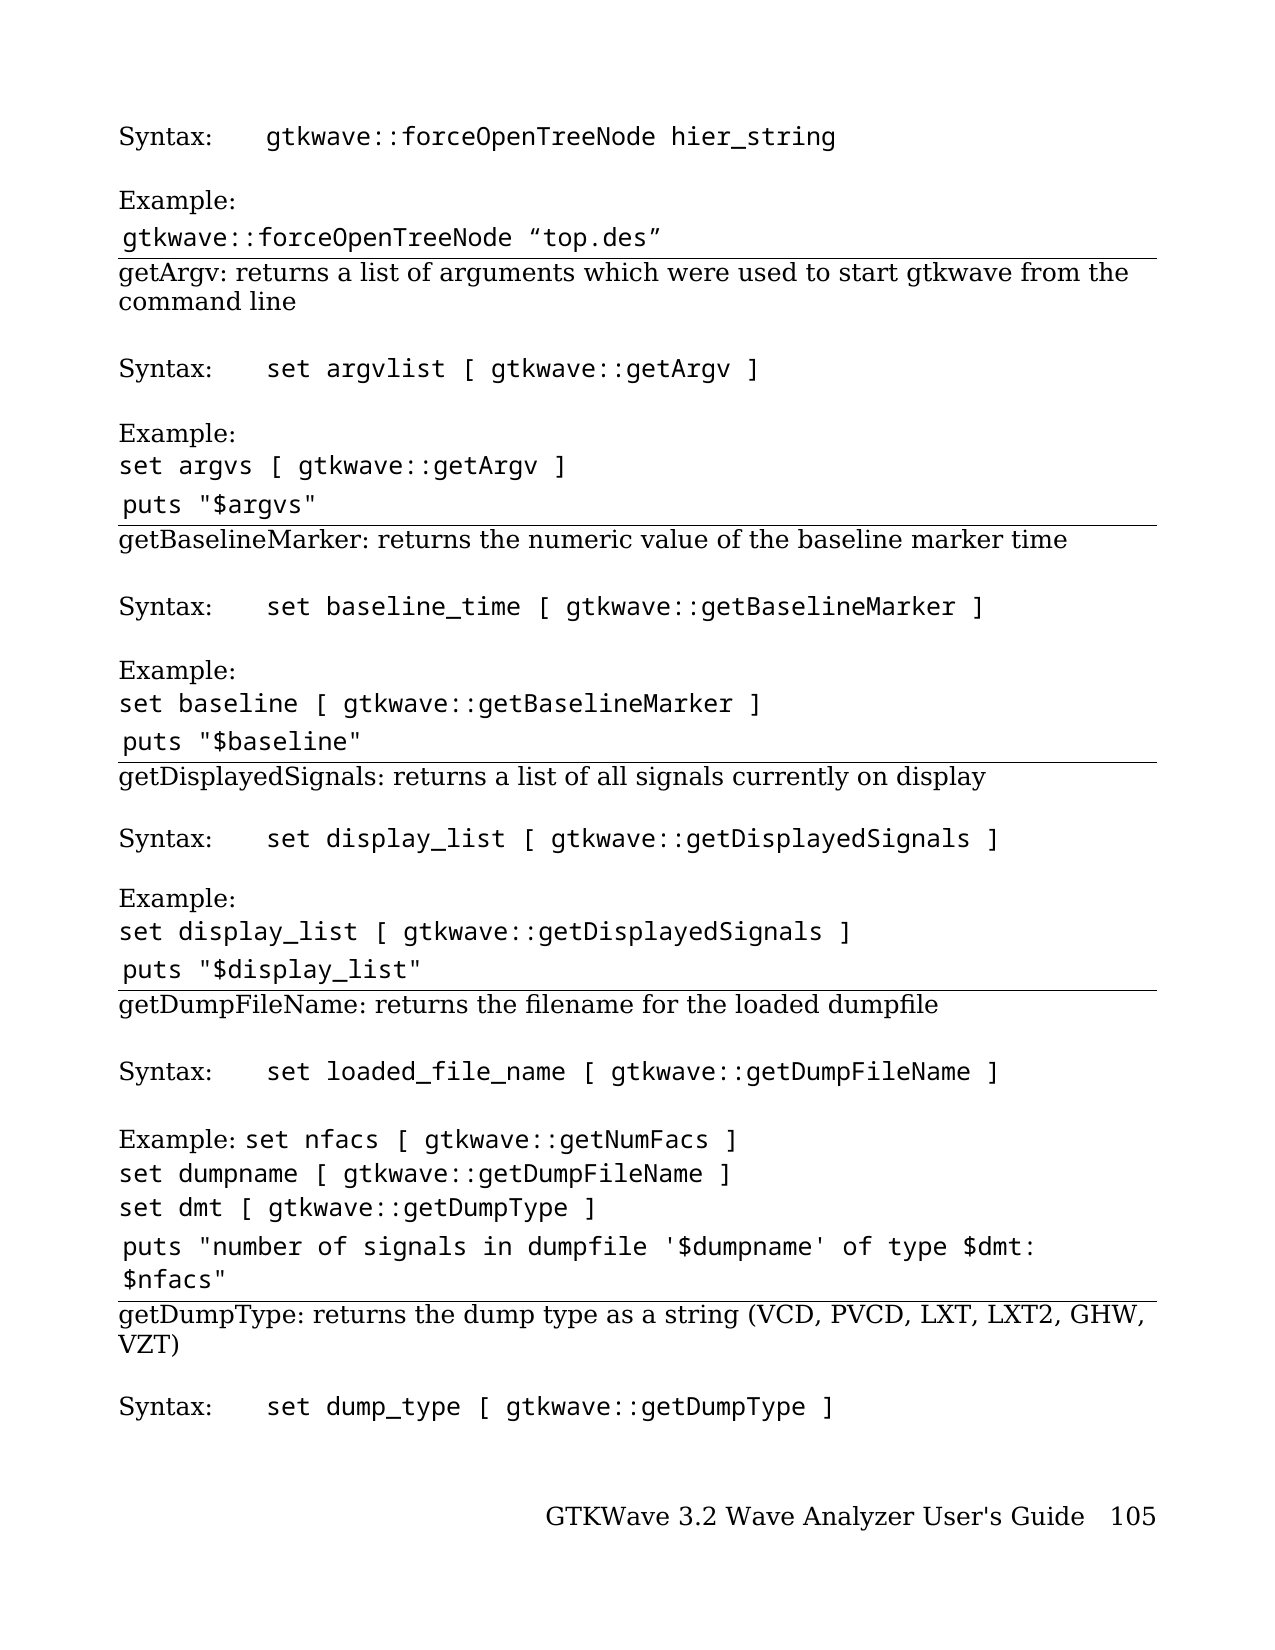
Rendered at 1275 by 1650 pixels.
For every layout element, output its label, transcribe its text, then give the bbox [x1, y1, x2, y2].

text Example: [118, 884, 1157, 913]
text Example: [118, 656, 1157, 686]
text getDumpFileName: returns the filename for the loaded dumpfile [118, 991, 1157, 1019]
text getDumpType: returns the dump type as a string (VCD, PVCD, LXT, LXT2, GHW, VZT) [118, 1302, 1157, 1359]
text Syntax: set dump_type [ gtkwave::getDumpType ] [118, 1388, 1157, 1422]
text getArgv: returns a list of arguments which were used to start gtkwave from the command line [118, 259, 1157, 317]
text puts "$argvs" [118, 482, 1157, 525]
text set baseline [ gtkwave::getBaselineMarker ] [118, 686, 1157, 719]
text Example: [118, 186, 1157, 215]
text Syntax: gtkwave::forceOpenTreeNode hier_string [118, 118, 1157, 152]
text gtkwave::forceOpenTreeNode “top.des” [118, 215, 1157, 258]
text Syntax: set loaded_file_name [ gtkwave::getDumpFileName ] [118, 1053, 1157, 1087]
text puts "$display_list" [118, 947, 1157, 990]
text getDisplayedSignals: returns a list of all signals currently on display [118, 763, 1157, 792]
text set argvs [ gtkwave::getArgv ] [118, 448, 1157, 482]
text Example: set nfacs [ gtkwave::getNumFacs ] [118, 1122, 1157, 1156]
text Syntax: set display_list [ gtkwave::getDisplayedSignals ] [118, 821, 1157, 855]
text set display_list [ gtkwave::getDisplayedSignals ] [118, 913, 1157, 947]
text getBaselineMarker: returns the numeric value of the baseline marker time [118, 526, 1157, 554]
text puts "$baseline" [118, 719, 1157, 762]
text set dmt [ gtkwave::getDumpType ] [118, 1190, 1157, 1224]
text puts "number of signals in dumpfile '$dumpname' of type $dmt: $nfacs" [118, 1224, 1157, 1301]
text Example: [118, 419, 1157, 448]
text Syntax: set argvlist [ gtkwave::getArgv ] [118, 351, 1157, 385]
text set dumpname [ gtkwave::getDumpFileName ] [118, 1156, 1157, 1190]
text Syntax: set baseline_time [ gtkwave::getBaselineMarker ] [118, 588, 1157, 622]
